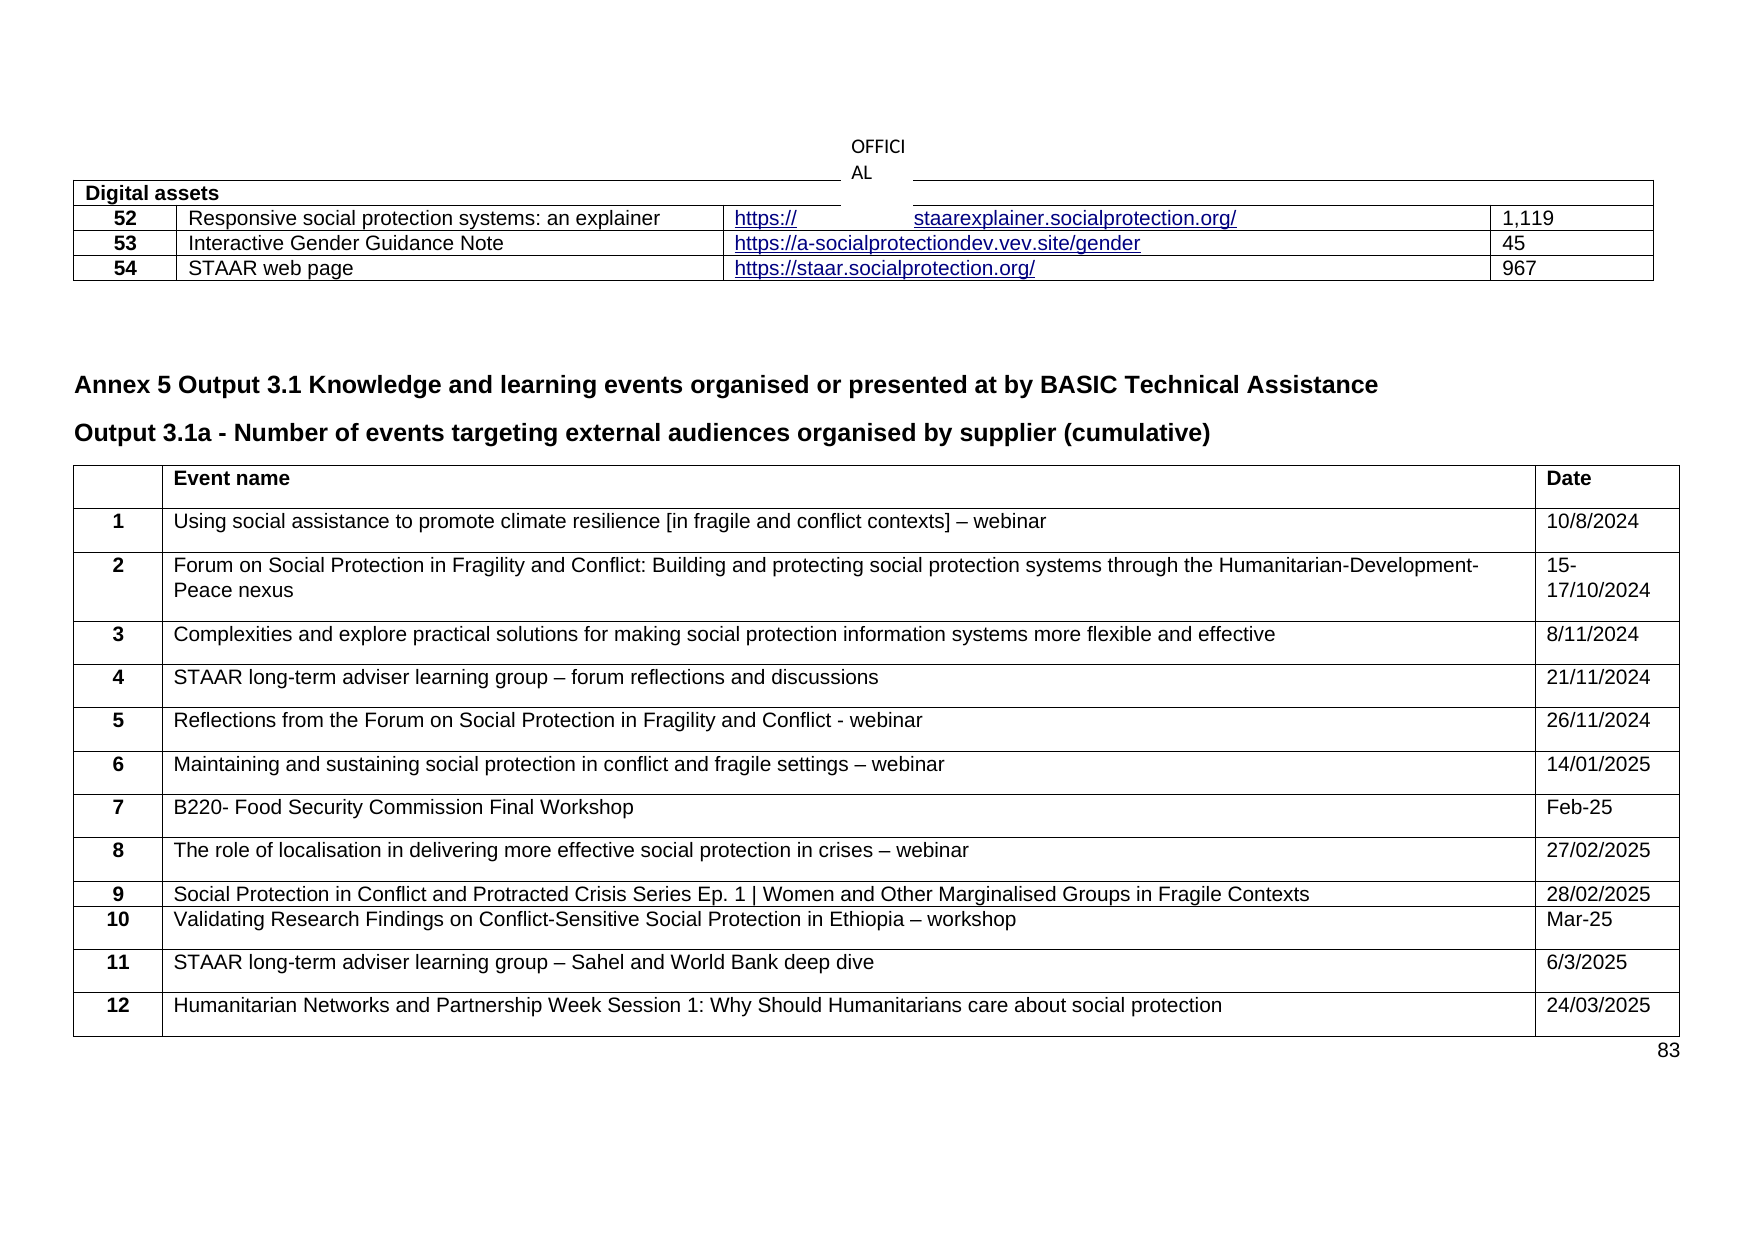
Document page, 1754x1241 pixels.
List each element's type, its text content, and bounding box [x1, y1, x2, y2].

table_cell The role of localisation in delivering more effective social protection in crises – webinar [163, 838, 1535, 881]
text Annex 5 Output 3.1 Knowledge and learning events organised or presented at by BASIC Technical Assistance [74, 370, 1680, 399]
table_cell https://staarexplainer.socialprotection.org/ [724, 206, 1490, 229]
table_cell 8 [74, 838, 162, 881]
table_cell 53 [74, 231, 176, 254]
table_cell 967 [1491, 256, 1653, 279]
table_cell 14/01/2025 [1536, 752, 1679, 794]
table_cell 3 [74, 622, 162, 664]
table_cell 10 [74, 907, 162, 949]
table_cell 10/8/2024 [1536, 509, 1679, 552]
table_cell 27/02/2025 [1536, 838, 1679, 881]
table_cell 5 [74, 708, 162, 751]
table_cell 24/03/2025 [1536, 993, 1679, 1036]
table_cell https://staar.socialprotection.org/ [724, 256, 1490, 279]
table_cell 11 [74, 950, 162, 992]
table_cell 54 [74, 256, 176, 279]
table_cell 6 [74, 752, 162, 794]
table_cell STAAR long-term adviser learning group – Sahel and World Bank deep dive [163, 950, 1535, 992]
table_cell https://a-socialprotectiondev.vev.site/gender [724, 231, 1490, 254]
table_cell STAAR long-term adviser learning group – forum reflections and discussions [163, 665, 1535, 707]
table_cell Digital assets [74, 181, 841, 204]
table_cell 21/11/2024 [1536, 665, 1679, 707]
table_cell 8/11/2024 [1536, 622, 1679, 664]
table_cell Interactive Gender Guidance Note [177, 231, 723, 254]
table_cell STAAR web page [177, 256, 723, 279]
table_cell 12 [74, 993, 162, 1036]
table_cell Reflections from the Forum on Social Protection in Fragility and Conflict - webinar [163, 708, 1535, 751]
table_header Event name [163, 466, 1535, 508]
table_cell 28/02/2025 [1536, 882, 1679, 906]
table_cell Forum on Social Protection in Fragility and Conflict: Building and protecting social protection systems through the Humanitarian-Development-Peace nexus [163, 553, 1535, 621]
table_cell Using social assistance to promote climate resilience [in fragile and conflict contexts] – webinar [163, 509, 1535, 552]
table_cell Social Protection in Conflict and Protracted Crisis Series Ep. 1 | Women and Other Marginalised Groups in Fragile Contexts [163, 882, 1535, 906]
table_cell 9 [74, 882, 162, 906]
table_cell Mar-25 [1536, 907, 1679, 949]
table_cell [913, 181, 1653, 204]
table_cell Maintaining and sustaining social protection in conflict and fragile settings – webinar [163, 752, 1535, 794]
table_header [74, 466, 162, 508]
table_cell Feb-25 [1536, 795, 1679, 837]
table_cell 1,119 [1491, 206, 1653, 229]
table_cell B220- Food Security Commission Final Workshop [163, 795, 1535, 837]
table_cell 1 [74, 509, 162, 552]
table_cell 52 [74, 206, 176, 229]
table_cell 45 [1491, 231, 1653, 254]
table_cell 15-17/10/2024 [1536, 553, 1679, 621]
table_cell Validating Research Findings on Conflict-Sensitive Social Protection in Ethiopia – workshop [163, 907, 1535, 949]
table_cell 26/11/2024 [1536, 708, 1679, 751]
table_cell 4 [74, 665, 162, 707]
table_cell 2 [74, 553, 162, 621]
table_cell 7 [74, 795, 162, 837]
table_cell 6/3/2025 [1536, 950, 1679, 992]
text Output 3.1a - Number of events targeting external audiences organised by supplier (cumulative) [74, 417, 1680, 446]
table_header Date [1536, 466, 1679, 508]
table_cell Humanitarian Networks and Partnership Week Session 1: Why Should Humanitarians care about social protection [163, 993, 1535, 1036]
table_cell Complexities and explore practical solutions for making social protection information systems more flexible and effective [163, 622, 1535, 664]
table_cell Responsive social protection systems: an explainer [177, 206, 723, 229]
